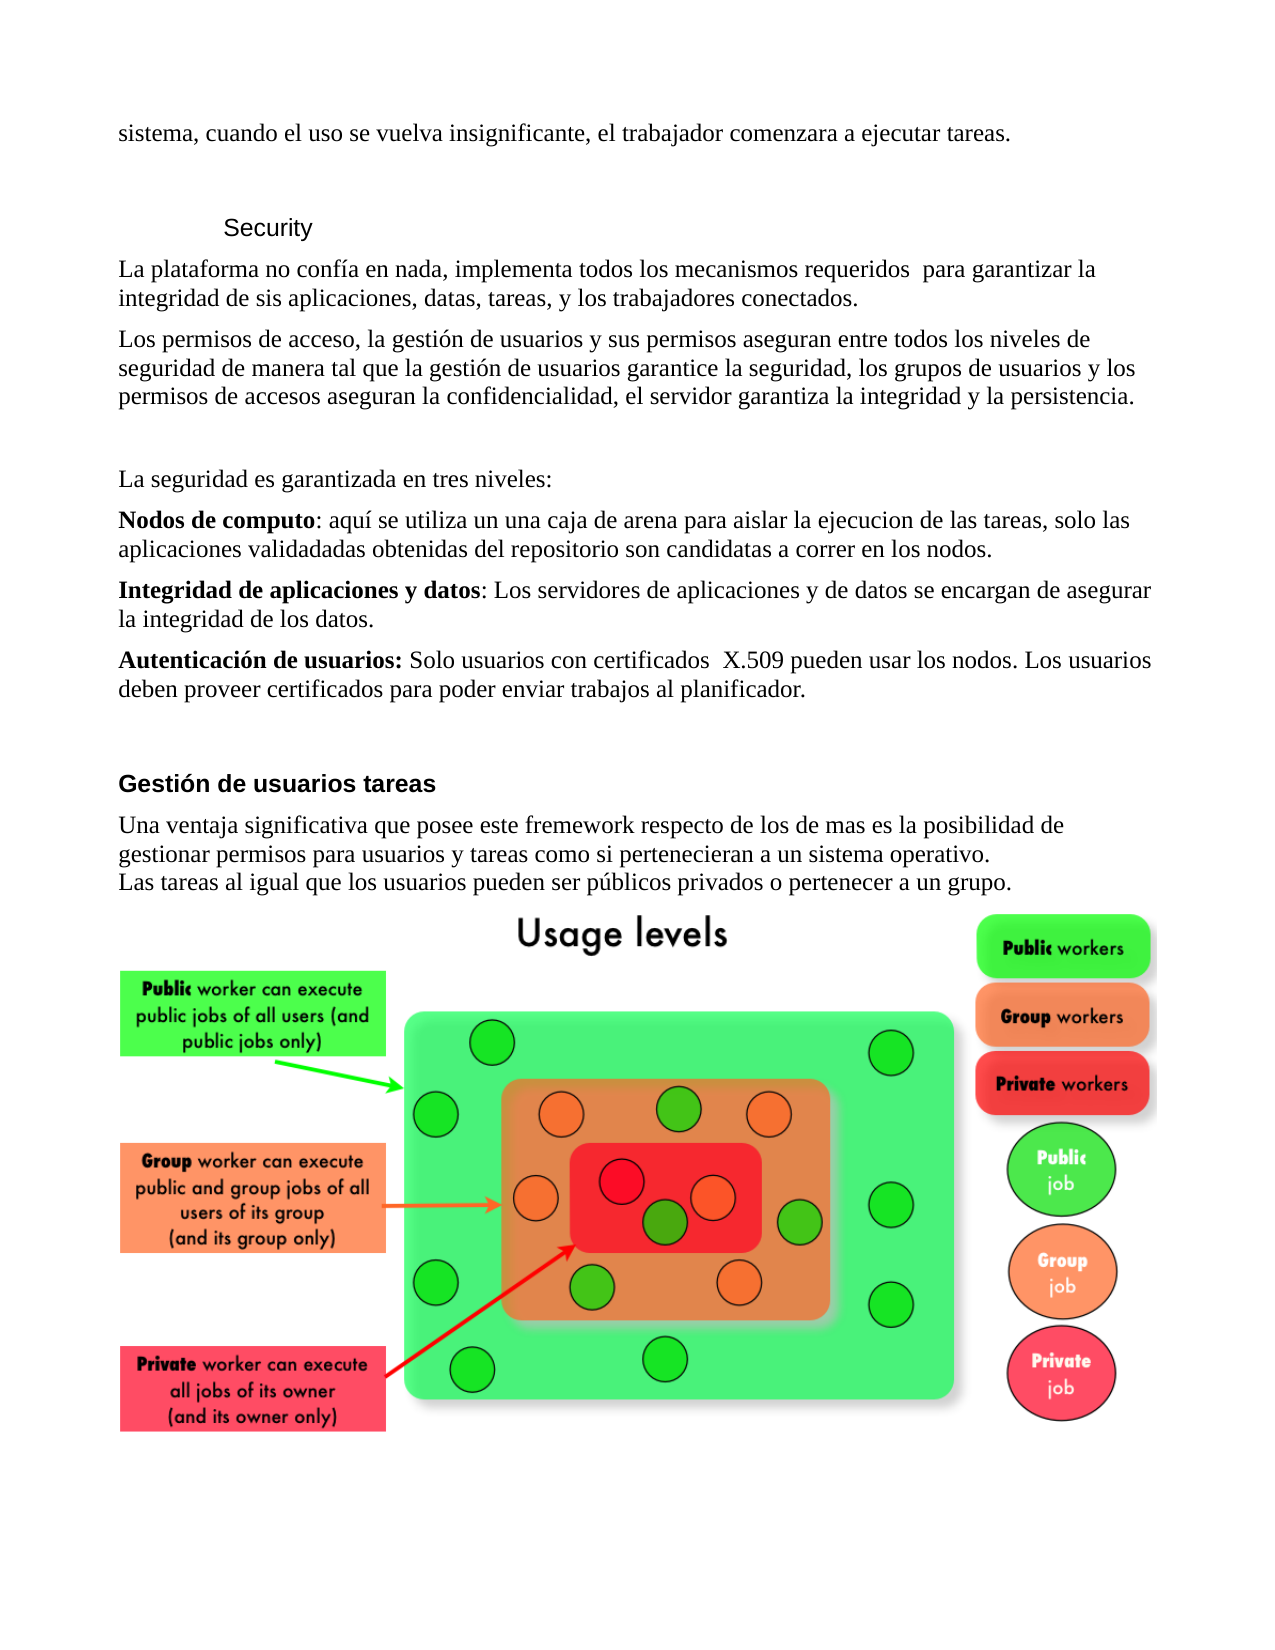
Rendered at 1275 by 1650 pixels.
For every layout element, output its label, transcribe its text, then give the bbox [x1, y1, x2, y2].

text La seguridad es garantizada en tres niveles: [118, 464, 1157, 493]
text Los permisos de acceso, la gestión de usuarios y sus permisos aseguran entre todos los niveles de seguridad de manera tal que la gestión de usuarios garantice la seguridad, los grupos de usuarios y los permisos de accesos aseguran la confidencialidad, el servidor garantiza la integridad y la persistencia. [118, 324, 1157, 410]
text Integridad de aplicaciones y datos: Los servidores de aplicaciones y de datos se encargan de asegurar la integridad de los datos. [118, 575, 1157, 633]
text Nodos de computo: aquí se utiliza un una caja de arena para aislar la ejecucion de las tareas, solo las aplicaciones validadadas obtenidas del repositorio son candidatas a correr en los nodos. [118, 505, 1157, 563]
picture [118, 896, 1157, 1438]
text sistema, cuando el uso se vuelva insignificante, el trabajador comenzara a ejecutar tareas. [118, 118, 1157, 147]
text Autenticación de usuarios: Solo usuarios con certificados X.509 pueden usar los nodos. Los usuarios deben proveer certificados para poder enviar trabajos al planificador. [118, 645, 1157, 703]
text Una ventaja significativa que posee este fremework respecto de los de mas es la posibilidad de gestionar permisos para usuarios y tareas como si pertenecieran a un sistema operativo. [118, 810, 1157, 867]
text Las tareas al igual que los usuarios pueden ser públicos privados o pertenecer a un grupo. [118, 867, 1157, 896]
text La plataforma no confía en nada, implementa todos los mecanismos requeridos para garantizar la integridad de sis aplicaciones, datas, tareas, y los trabajadores conectados. [118, 254, 1157, 311]
subtitle Gestión de usuarios tareas [118, 769, 1157, 797]
subtitle Security [118, 184, 1157, 241]
